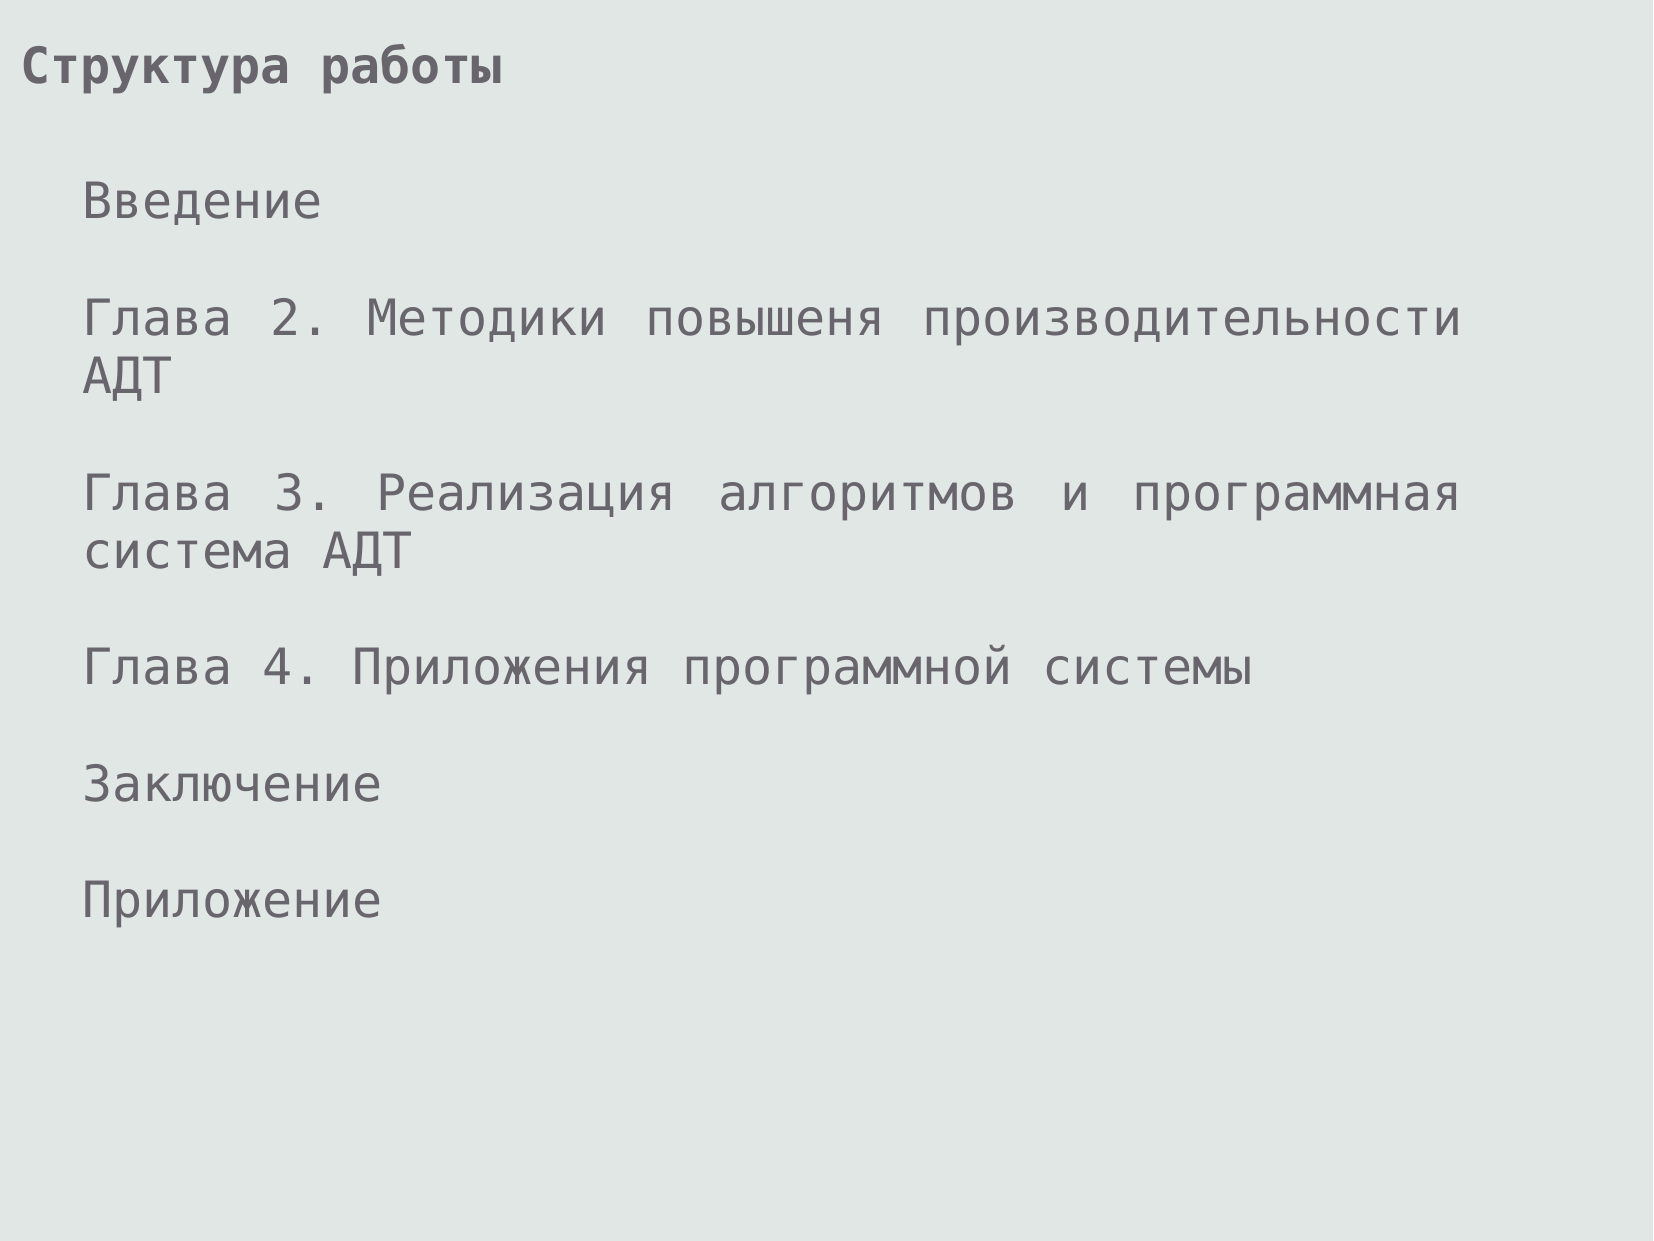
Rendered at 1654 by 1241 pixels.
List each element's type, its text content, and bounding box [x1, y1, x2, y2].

text_box Введение Глава 2. Методики повышеня производительности АДТ Глава 3. Реализация алгоритмов и программная система АДТ Глава 4. Приложения программной системы Заключение Приложение [67, 165, 1531, 1156]
text_box Структура работы [6, 30, 1231, 104]
